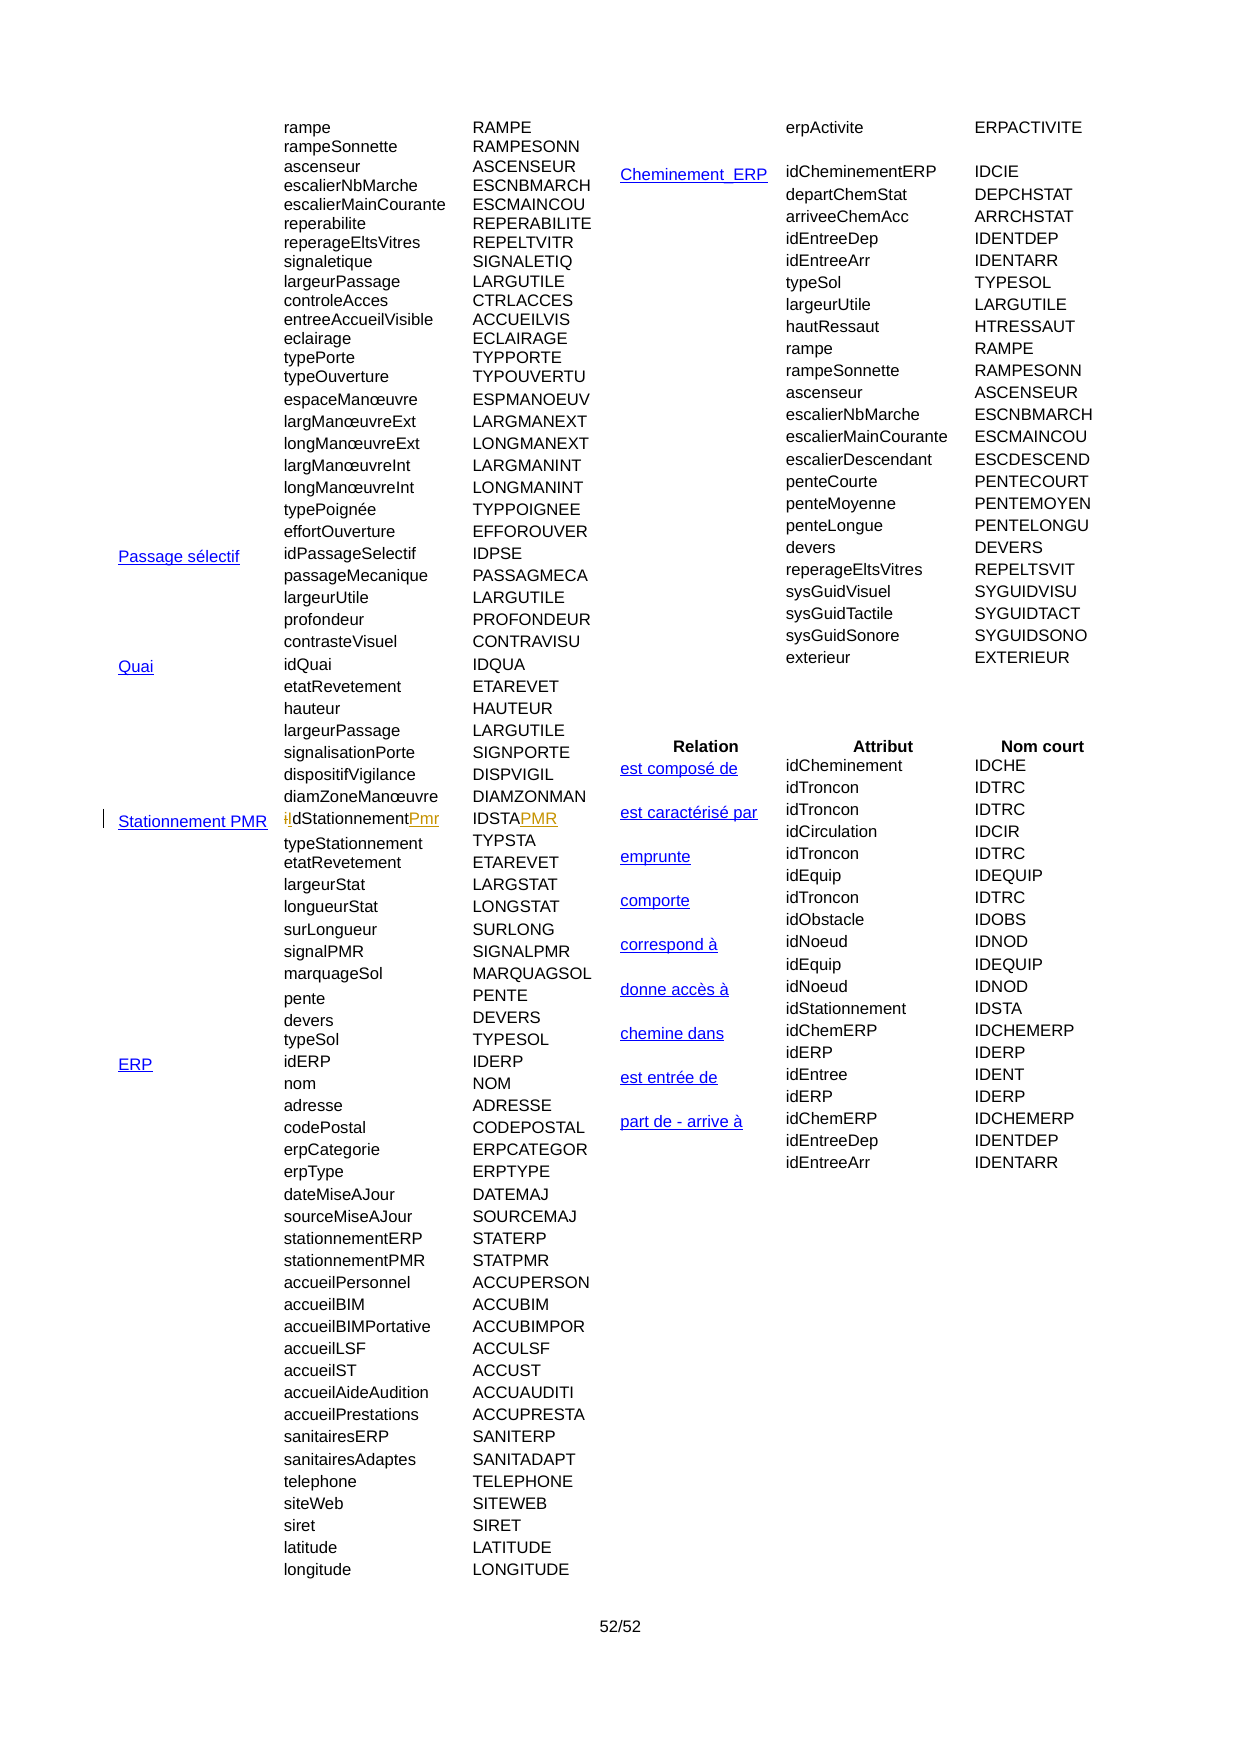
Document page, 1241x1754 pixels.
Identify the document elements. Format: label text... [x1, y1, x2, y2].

table_cell ACCUAUDITI [472, 1383, 602, 1405]
table_cell TYPESOL [974, 273, 1104, 295]
table_cell [620, 449, 786, 471]
table_cell [118, 291, 283, 310]
table_cell DIAMZONMAN [472, 787, 602, 809]
table_cell escalierMainCourante [786, 427, 974, 449]
table_cell idTroncon [786, 800, 974, 822]
table_cell penteCourte [786, 471, 974, 493]
table_cell [118, 699, 283, 721]
table_cell idTroncon [786, 778, 974, 800]
table_cell [118, 310, 283, 329]
table_cell idCheminement [786, 756, 974, 778]
table_cell [620, 1087, 786, 1109]
table_cell [118, 721, 283, 743]
table_cell [620, 427, 786, 449]
table_cell escalierNbMarche [786, 405, 974, 427]
table_cell idNoeud [786, 976, 974, 998]
table_cell ARRCHSTAT [974, 206, 1104, 228]
table_cell ACCUPERSON [472, 1273, 602, 1295]
table_cell CTRLACCES [472, 291, 602, 310]
table_cell [118, 1449, 283, 1471]
table_cell ERPCATEGOR [472, 1140, 602, 1162]
table_cell IDNOD [974, 976, 1104, 998]
table_cell longManœuvreExt [284, 434, 472, 456]
table_cell ESCNBMARCH [974, 405, 1104, 427]
table_cell [620, 648, 786, 670]
table_cell NOM [472, 1074, 602, 1096]
table_cell TELEPHONE [472, 1471, 602, 1493]
table_cell IDENTARR [974, 251, 1104, 273]
table_cell erpType [284, 1162, 472, 1184]
table_cell ERPACTIVITE [974, 118, 1104, 140]
table_cell [118, 1383, 283, 1405]
table_cell RAMPE [974, 339, 1104, 361]
table_cell idCirculation [786, 822, 974, 844]
table_cell largManœuvreExt [284, 411, 472, 433]
table_cell largeurPassage [284, 721, 472, 743]
table_cell REPELTVITR [472, 233, 602, 252]
table_cell Quai [118, 654, 283, 676]
table_cell idObstacle [786, 910, 974, 932]
table_cell ETAREVET [472, 676, 602, 698]
table_cell idEntreeArr [786, 251, 974, 273]
table_cell rampeSonnette [786, 361, 974, 383]
table_cell TYPESOL [472, 1030, 602, 1052]
table_cell [118, 897, 283, 919]
table_cell chemine dans [620, 1021, 786, 1043]
table_cell Passage sélectif [118, 544, 283, 566]
table_cell [118, 1096, 283, 1118]
table_cell largManœuvreInt [284, 456, 472, 478]
table_cell PENTE [472, 986, 602, 1008]
table_cell TYPPORTE [472, 348, 602, 367]
table_cell REPELTSVIT [974, 560, 1104, 582]
table_cell TYPSTA [472, 831, 602, 853]
table_cell [118, 1339, 283, 1361]
table_cell signaletique [284, 252, 472, 271]
table_cell IDTRC [974, 778, 1104, 800]
table_cell IDEQUIP [974, 866, 1104, 888]
table_cell [118, 566, 283, 588]
table_cell typeSol [284, 1030, 472, 1052]
table_cell adresse [284, 1096, 472, 1118]
table_cell SYGUIDTACT [974, 604, 1104, 626]
table_cell LARGSTAT [472, 875, 602, 897]
table_cell [118, 765, 283, 787]
table_cell [620, 494, 786, 516]
table_cell [620, 604, 786, 626]
table_cell [118, 522, 283, 544]
table_cell [974, 670, 1104, 692]
table_cell [118, 1361, 283, 1383]
table_cell [620, 1153, 786, 1175]
table_cell stationnementERP [284, 1229, 472, 1251]
table_cell idERP [284, 1052, 472, 1074]
table_cell siteWeb [284, 1494, 472, 1516]
table_cell IDERP [472, 1052, 602, 1074]
table_cell [118, 1273, 283, 1295]
table_cell [118, 875, 283, 897]
table_cell idTroncon [786, 844, 974, 866]
table_cell surLongueur [284, 919, 472, 941]
table_cell [974, 140, 1104, 162]
table_cell accueilLSF [284, 1339, 472, 1361]
table_cell [118, 610, 283, 632]
table_cell PENTECOURT [974, 471, 1104, 493]
table_cell [118, 233, 283, 252]
table_cell [620, 910, 786, 932]
table_cell idTroncon [786, 888, 974, 910]
table_cell SIGNALPMR [472, 941, 602, 963]
table_cell [118, 743, 283, 765]
table_cell [118, 1162, 283, 1184]
table_header Nom court [974, 736, 1104, 756]
table_cell [620, 626, 786, 648]
table_cell signalisationPorte [284, 743, 472, 765]
table_cell IDENT [974, 1065, 1104, 1087]
table_cell largeurPassage [284, 271, 472, 291]
table_cell [118, 1030, 283, 1052]
table_cell LATITUDE [472, 1538, 602, 1560]
table_cell [118, 195, 283, 214]
table_cell ACCULSF [472, 1339, 602, 1361]
table_cell [118, 156, 283, 176]
table_cell ASCENSEUR [974, 383, 1104, 405]
table_cell accueilBIMPortative [284, 1317, 472, 1339]
table_cell [118, 456, 283, 478]
table_cell [620, 251, 786, 273]
table_cell sysGuidSonore [786, 626, 974, 648]
table_cell SOURCEMAJ [472, 1206, 602, 1228]
table_cell profondeur [284, 610, 472, 632]
table_cell LARGMANEXT [472, 411, 602, 433]
table_cell [118, 1008, 283, 1030]
table_cell controleAcces [284, 291, 472, 310]
table_cell [620, 560, 786, 582]
table_cell ASCENSEUR [472, 156, 602, 176]
table_cell [118, 1317, 283, 1339]
table_cell penteMoyenne [786, 494, 974, 516]
table_cell reperageEltsVitres [786, 560, 974, 582]
table_cell idQuai [284, 654, 472, 676]
table_cell idEntreeDep [786, 1131, 974, 1153]
table_cell contrasteVisuel [284, 632, 472, 654]
table_cell typeSol [786, 273, 974, 295]
table_cell PASSAGMECA [472, 566, 602, 588]
table_cell escalierNbMarche [284, 176, 472, 195]
table_cell IdStationnementPmr [284, 809, 472, 831]
table_cell IDENTDEP [974, 229, 1104, 251]
table_cell sanitairesERP [284, 1427, 472, 1449]
table_cell [620, 516, 786, 538]
table_cell [118, 1538, 283, 1560]
table_cell SIRET [472, 1516, 602, 1538]
table_cell ACCUPRESTA [472, 1405, 602, 1427]
table_cell LARGUTILE [472, 588, 602, 610]
table_cell ACCUBIMPOR [472, 1317, 602, 1339]
table_cell ESPMANOEUV [472, 389, 602, 411]
table_cell LONGSTAT [472, 897, 602, 919]
table_cell [786, 140, 974, 162]
table_cell typePoignée [284, 500, 472, 522]
table_cell [620, 383, 786, 405]
table_cell IDPSE [472, 544, 602, 566]
table_cell idStationnement [786, 999, 974, 1021]
table_cell idCheminementERP [786, 162, 974, 184]
table_cell SYGUIDVISU [974, 582, 1104, 604]
table_cell STATPMR [472, 1251, 602, 1273]
table_cell LONGITUDE [472, 1560, 602, 1582]
table_cell IDOBS [974, 910, 1104, 932]
table_cell IDQUA [472, 654, 602, 676]
table_cell escalierMainCourante [284, 195, 472, 214]
table_cell [118, 964, 283, 986]
table_cell [118, 411, 283, 433]
table_cell HAUTEUR [472, 699, 602, 721]
table_cell longueurStat [284, 897, 472, 919]
table_cell penteLongue [786, 516, 974, 538]
table_cell Cheminement_ERP [620, 162, 786, 184]
table_cell [118, 1251, 283, 1273]
table_cell LONGMANEXT [472, 434, 602, 456]
table_cell STATERP [472, 1229, 602, 1251]
table_cell SITEWEB [472, 1494, 602, 1516]
table_cell rampe [284, 118, 472, 137]
table_cell RAMPE [472, 118, 602, 137]
table_cell typeStationnement [284, 831, 472, 853]
table_cell [786, 670, 974, 692]
table_cell pente [284, 986, 472, 1008]
table_cell ascenseur [284, 156, 472, 176]
table_cell DEVERS [472, 1008, 602, 1030]
table_cell [118, 941, 283, 963]
table_cell longManœuvreInt [284, 478, 472, 500]
table_cell RAMPESONN [472, 137, 602, 156]
table_cell IDTRC [974, 888, 1104, 910]
table_cell [118, 176, 283, 195]
table_cell idERP [786, 1087, 974, 1109]
table_cell idERP [786, 1043, 974, 1065]
table_cell ADRESSE [472, 1096, 602, 1118]
table_cell dateMiseAJour [284, 1184, 472, 1206]
table_cell accueilPrestations [284, 1405, 472, 1427]
table_cell telephone [284, 1471, 472, 1493]
table_cell diamZoneManœuvre [284, 787, 472, 809]
table_cell largeurUtile [284, 588, 472, 610]
table_cell longitude [284, 1560, 472, 1582]
table_cell [118, 1118, 283, 1140]
table_cell IDTRC [974, 844, 1104, 866]
table_cell sysGuidVisuel [786, 582, 974, 604]
table_cell IDCHE [974, 756, 1104, 778]
table_cell CODEPOSTAL [472, 1118, 602, 1140]
table_cell [118, 1494, 283, 1516]
table_cell idEntreeArr [786, 1153, 974, 1175]
table_cell idChemERP [786, 1109, 974, 1131]
table_cell [620, 229, 786, 251]
table_cell [620, 538, 786, 560]
table_cell sysGuidTactile [786, 604, 974, 626]
table_cell [118, 1427, 283, 1449]
table_cell LONGMANINT [472, 478, 602, 500]
table_cell IDNOD [974, 932, 1104, 954]
table_cell emprunte [620, 844, 786, 866]
table_cell IDENTARR [974, 1153, 1104, 1175]
table_cell IDCIR [974, 822, 1104, 844]
table_cell accueilAideAudition [284, 1383, 472, 1405]
table_cell erpCategorie [284, 1140, 472, 1162]
table_cell ACCUST [472, 1361, 602, 1383]
table_cell latitude [284, 1538, 472, 1560]
table_cell idChemERP [786, 1021, 974, 1043]
table_cell [620, 339, 786, 361]
table_cell accueilBIM [284, 1295, 472, 1317]
table_cell [118, 367, 283, 389]
table_cell passageMecanique [284, 566, 472, 588]
table_cell SANITERP [472, 1427, 602, 1449]
table_cell hautRessaut [786, 317, 974, 339]
table_cell REPERABILITE [472, 214, 602, 233]
table_cell [620, 140, 786, 162]
table_cell [118, 1184, 283, 1206]
table_cell typeOuverture [284, 367, 472, 389]
table_cell typePorte [284, 348, 472, 367]
table_cell [118, 1229, 283, 1251]
table_cell IDCHEMERP [974, 1109, 1104, 1131]
table_cell EFFOROUVER [472, 522, 602, 544]
table_cell [620, 471, 786, 493]
table_cell [620, 670, 786, 692]
table_cell devers [284, 1008, 472, 1030]
table_header Relation [620, 736, 786, 756]
table_cell DATEMAJ [472, 1184, 602, 1206]
table_cell marquageSol [284, 964, 472, 986]
table_cell [620, 295, 786, 317]
table_cell LARGUTILE [472, 271, 602, 291]
table_cell MARQUAGSOL [472, 964, 602, 986]
table_cell effortOuverture [284, 522, 472, 544]
table_cell [620, 778, 786, 800]
table_cell IDEQUIP [974, 954, 1104, 976]
table_cell SYGUIDSONO [974, 626, 1104, 648]
table_cell TYPPOIGNEE [472, 500, 602, 522]
table_cell [620, 361, 786, 383]
table_cell [118, 1405, 283, 1427]
table_cell [118, 348, 283, 367]
table_cell ascenseur [786, 383, 974, 405]
table_cell siret [284, 1516, 472, 1538]
table_cell LARGUTILE [472, 721, 602, 743]
table_cell [118, 919, 283, 941]
table_cell est caractérisé par [620, 800, 786, 822]
table_cell accueilST [284, 1361, 472, 1383]
table_cell [620, 317, 786, 339]
table_cell ETAREVET [472, 853, 602, 875]
table_cell escalierDescendant [786, 449, 974, 471]
table_cell [118, 118, 283, 137]
table_cell est entrée de [620, 1065, 786, 1087]
table_cell [118, 1206, 283, 1228]
table_cell [620, 118, 786, 140]
table_cell LARGMANINT [472, 456, 602, 478]
table_cell IDCHEMERP [974, 1021, 1104, 1043]
table_cell largeurUtile [786, 295, 974, 317]
table_cell [118, 137, 283, 156]
table_cell IDSTA [974, 999, 1104, 1021]
table_cell rampeSonnette [284, 137, 472, 156]
table_cell sourceMiseAJour [284, 1206, 472, 1228]
table_cell exterieur [786, 648, 974, 670]
table_cell [118, 329, 283, 348]
table_cell PROFONDEUR [472, 610, 602, 632]
table_cell IDSTAPMR [472, 809, 602, 831]
table_cell rampe [786, 339, 974, 361]
table_cell [118, 389, 283, 411]
table_cell IDTRC [974, 800, 1104, 822]
table_cell [118, 676, 283, 698]
table_cell [620, 822, 786, 844]
table_cell [620, 206, 786, 228]
table_cell ACCUBIM [472, 1295, 602, 1317]
table_cell [118, 853, 283, 875]
table_cell [118, 1471, 283, 1493]
table_cell ESCMAINCOU [472, 195, 602, 214]
table_cell [118, 1295, 283, 1317]
table_cell SURLONG [472, 919, 602, 941]
table_cell TYPOUVERTU [472, 367, 602, 389]
table_cell IDERP [974, 1087, 1104, 1109]
table_cell [118, 1140, 283, 1162]
table_cell [118, 1516, 283, 1538]
table_cell [118, 214, 283, 233]
table_cell nom [284, 1074, 472, 1096]
table_cell etatRevetement [284, 853, 472, 875]
table_cell erpActivite [786, 118, 974, 140]
table_cell [620, 999, 786, 1021]
table_cell comporte [620, 888, 786, 910]
table_cell [118, 1560, 283, 1582]
table_cell [620, 1131, 786, 1153]
table_cell Stationnement PMR [118, 809, 283, 831]
table_cell [118, 271, 283, 291]
table_cell donne accès à [620, 976, 786, 998]
table_cell SANITADAPT [472, 1449, 602, 1471]
table_cell [118, 478, 283, 500]
table_cell ERPTYPE [472, 1162, 602, 1184]
table_cell LARGUTILE [974, 295, 1104, 317]
table_cell ERP [118, 1052, 283, 1074]
table_cell [118, 632, 283, 654]
table_cell largeurStat [284, 875, 472, 897]
table_cell [620, 273, 786, 295]
table_cell idEquip [786, 866, 974, 888]
table_cell correspond à [620, 932, 786, 954]
table_cell dispositifVigilance [284, 765, 472, 787]
table_cell idEntree [786, 1065, 974, 1087]
table_cell [118, 588, 283, 610]
table_cell [118, 831, 283, 853]
table_cell stationnementPMR [284, 1251, 472, 1273]
table_cell ESCDESCEND [974, 449, 1104, 471]
table_cell etatRevetement [284, 676, 472, 698]
table_cell [118, 434, 283, 456]
table_cell PENTEMOYEN [974, 494, 1104, 516]
table_cell ESCNBMARCH [472, 176, 602, 195]
table_cell CONTRAVISU [472, 632, 602, 654]
table_cell IDCIE [974, 162, 1104, 184]
table_cell hauteur [284, 699, 472, 721]
table_cell idEntreeDep [786, 229, 974, 251]
table_cell idNoeud [786, 932, 974, 954]
table_cell [620, 582, 786, 604]
table_cell ESCMAINCOU [974, 427, 1104, 449]
table_cell sanitairesAdaptes [284, 1449, 472, 1471]
table_cell HTRESSAUT [974, 317, 1104, 339]
table_cell codePostal [284, 1118, 472, 1140]
table_cell RAMPESONN [974, 361, 1104, 383]
table_cell espaceManœuvre [284, 389, 472, 411]
table_cell part de - arrive à [620, 1109, 786, 1131]
table_cell idPassageSelectif [284, 544, 472, 566]
table_cell IDERP [974, 1043, 1104, 1065]
table_cell devers [786, 538, 974, 560]
table_cell IDENTDEP [974, 1131, 1104, 1153]
table_cell ACCUEILVIS [472, 310, 602, 329]
table_cell entreeAccueilVisible [284, 310, 472, 329]
table_cell [620, 866, 786, 888]
table_cell [620, 184, 786, 206]
table_cell eclairage [284, 329, 472, 348]
table_cell reperageEltsVitres [284, 233, 472, 252]
table_cell reperabilite [284, 214, 472, 233]
table_cell departChemStat [786, 184, 974, 206]
table_header Attribut [786, 736, 974, 756]
table_cell signalPMR [284, 941, 472, 963]
table_cell [118, 787, 283, 809]
table_cell [118, 252, 283, 271]
table_cell est composé de [620, 756, 786, 778]
table_cell [118, 1074, 283, 1096]
table_cell [620, 1043, 786, 1065]
table_cell [620, 954, 786, 976]
table_cell DEVERS [974, 538, 1104, 560]
table_cell accueilPersonnel [284, 1273, 472, 1295]
table_cell DEPCHSTAT [974, 184, 1104, 206]
table_cell EXTERIEUR [974, 648, 1104, 670]
table_cell [118, 986, 283, 1008]
table_cell [620, 405, 786, 427]
table_cell SIGNPORTE [472, 743, 602, 765]
table_cell arriveeChemAcc [786, 206, 974, 228]
table_cell SIGNALETIQ [472, 252, 602, 271]
table_cell idEquip [786, 954, 974, 976]
table_cell ECLAIRAGE [472, 329, 602, 348]
table_cell DISPVIGIL [472, 765, 602, 787]
table_cell PENTELONGU [974, 516, 1104, 538]
table_cell [118, 500, 283, 522]
